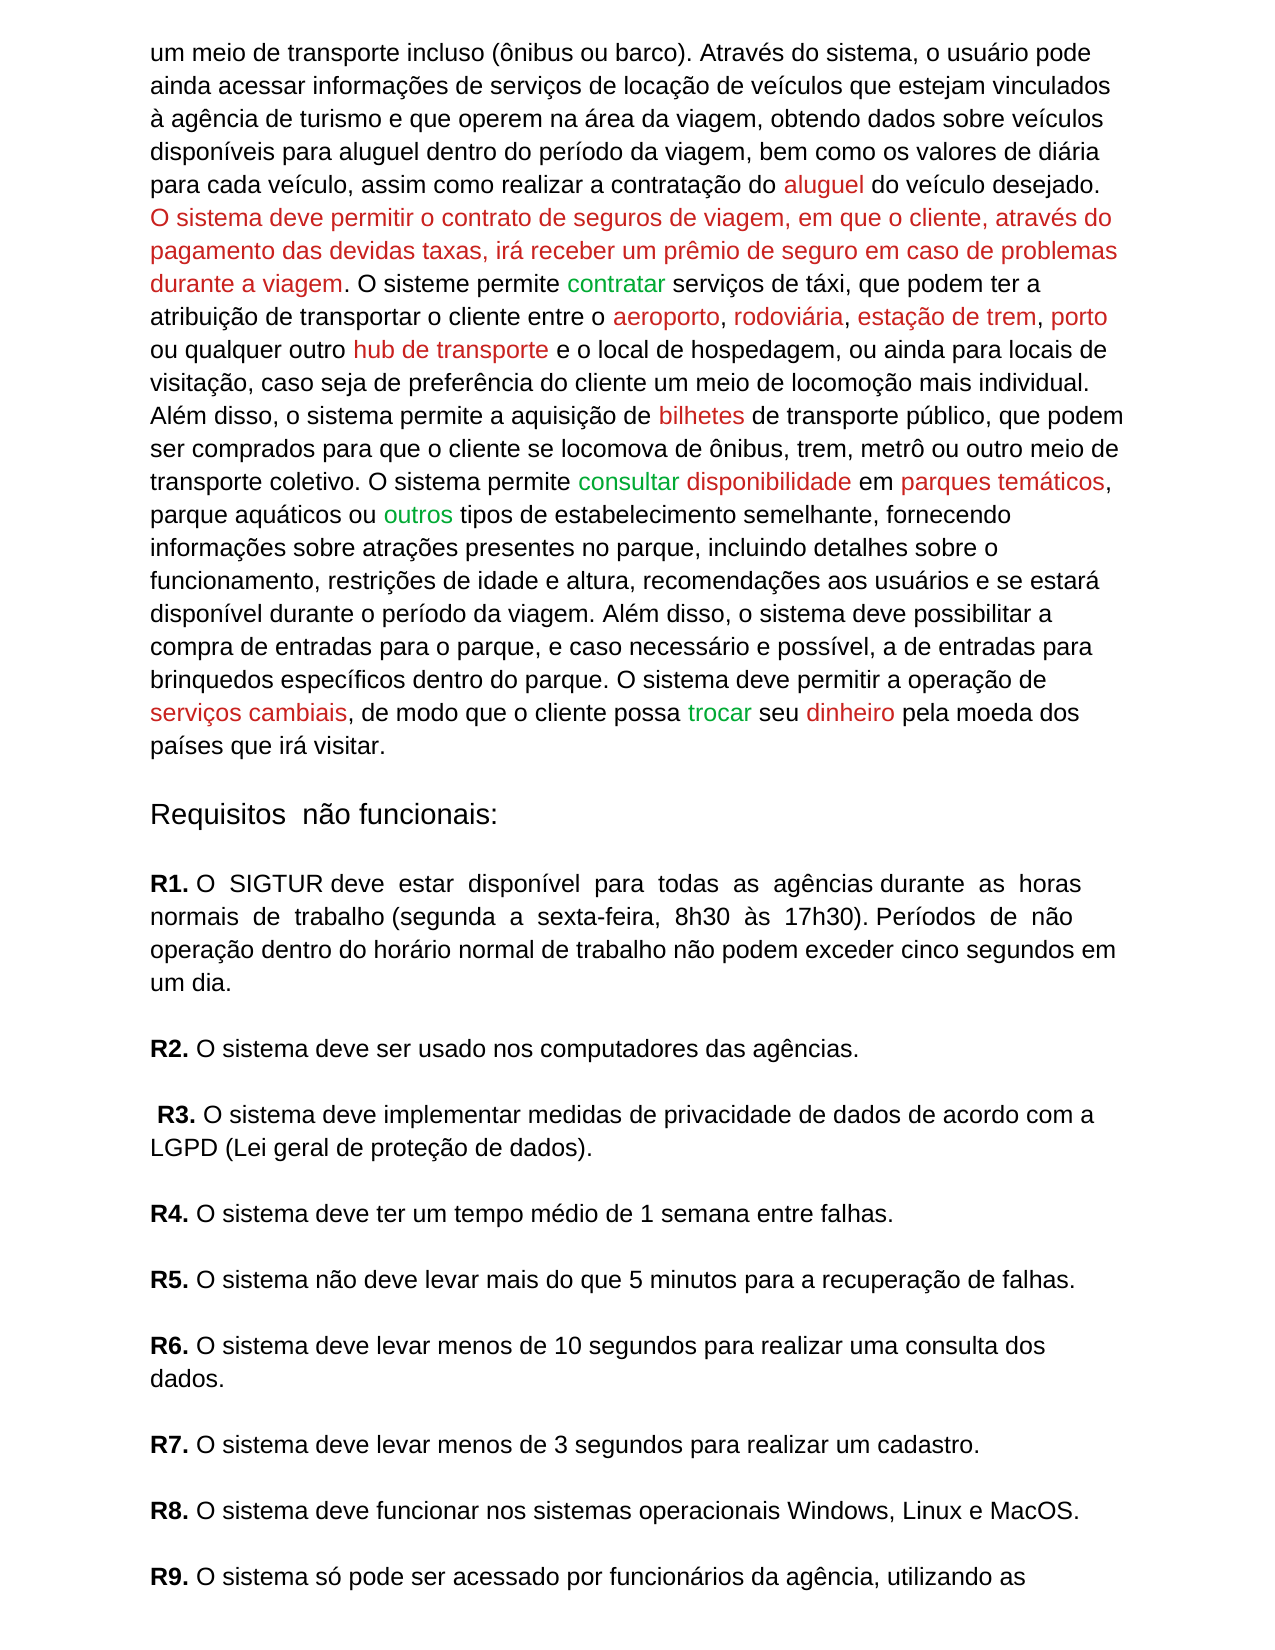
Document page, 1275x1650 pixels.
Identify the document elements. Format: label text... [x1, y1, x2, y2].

text R7. O sistema deve levar menos de 3 segundos para realizar um cadastro. [150, 1430, 1125, 1459]
text R5. O sistema não deve levar mais do que 5 minutos para a recuperação de falhas. [150, 1265, 1125, 1294]
text R3. O sistema deve implementar medidas de privacidade de dados de acordo com a LGPD (Lei geral de proteção de dados). [150, 1100, 1125, 1162]
text O sistema deve permitir o contrato de seguros de viagem, em que o cliente, através do pagamento das devidas taxas, irá receber um prêmio de seguro em caso de problemas durante a viagem. O sisteme permite contratar serviços de táxi, que podem ter a atribuição de transportar o cliente entre o aeroporto, rodoviária, estação de trem, porto ou qualquer outro hub de transporte e o local de hospedagem, ou ainda para locais de visitação, caso seja de preferência do cliente um meio de locomoção mais individual. Além disso, o sistema permite a aquisição de bilhetes de transporte público, que podem ser comprados para que o cliente se locomova de ônibus, trem, metrô ou outro meio de transporte coletivo. O sistema permite consultar disponibilidade em parques temáticos, parque aquáticos ou outros tipos de estabelecimento semelhante, fornecendo informações sobre atrações presentes no parque, incluindo detalhes sobre o funcionamento, restrições de idade e altura, recomendações aos usuários e se estará disponível durante o período da viagem. Além disso, o sistema deve possibilitar a compra de entradas para o parque, e caso necessário e possível, a de entradas para brinquedos específicos dentro do parque. O sistema deve permitir a operação de serviços cambiais, de modo que o cliente possa trocar seu dinheiro pela moeda dos países que irá visitar. [150, 203, 1125, 760]
text Requisitos não funcionais: [150, 797, 1125, 831]
text R8. O sistema deve funcionar nos sistemas operacionais Windows, Linux e MacOS. [150, 1496, 1125, 1525]
text R6. O sistema deve levar menos de 10 segundos para realizar uma consulta dos dados. [150, 1331, 1125, 1393]
text um meio de transporte incluso (ônibus ou barco). Através do sistema, o usuário pode ainda acessar informações de serviços de locação de veículos que estejam vinculados à agência de turismo e que operem na área da viagem, obtendo dados sobre veículos disponíveis para aluguel dentro do período da viagem, bem como os valores de diária para cada veículo, assim como realizar a contratação do aluguel do veículo desejado. [150, 38, 1125, 199]
text R2. O sistema deve ser usado nos computadores das agências. [150, 1034, 1125, 1063]
text R9. O sistema só pode ser acessado por funcionários da agência, utilizando as [150, 1562, 1125, 1591]
text R1. O SIGTUR deve estar disponível para todas as agências durante as horas normais de trabalho (segunda a sexta-feira, 8h30 às 17h30). Períodos de não operação dentro do horário normal de trabalho não podem exceder cinco segundos em um dia. [150, 869, 1125, 997]
text R4. O sistema deve ter um tempo médio de 1 semana entre falhas. [150, 1199, 1125, 1228]
